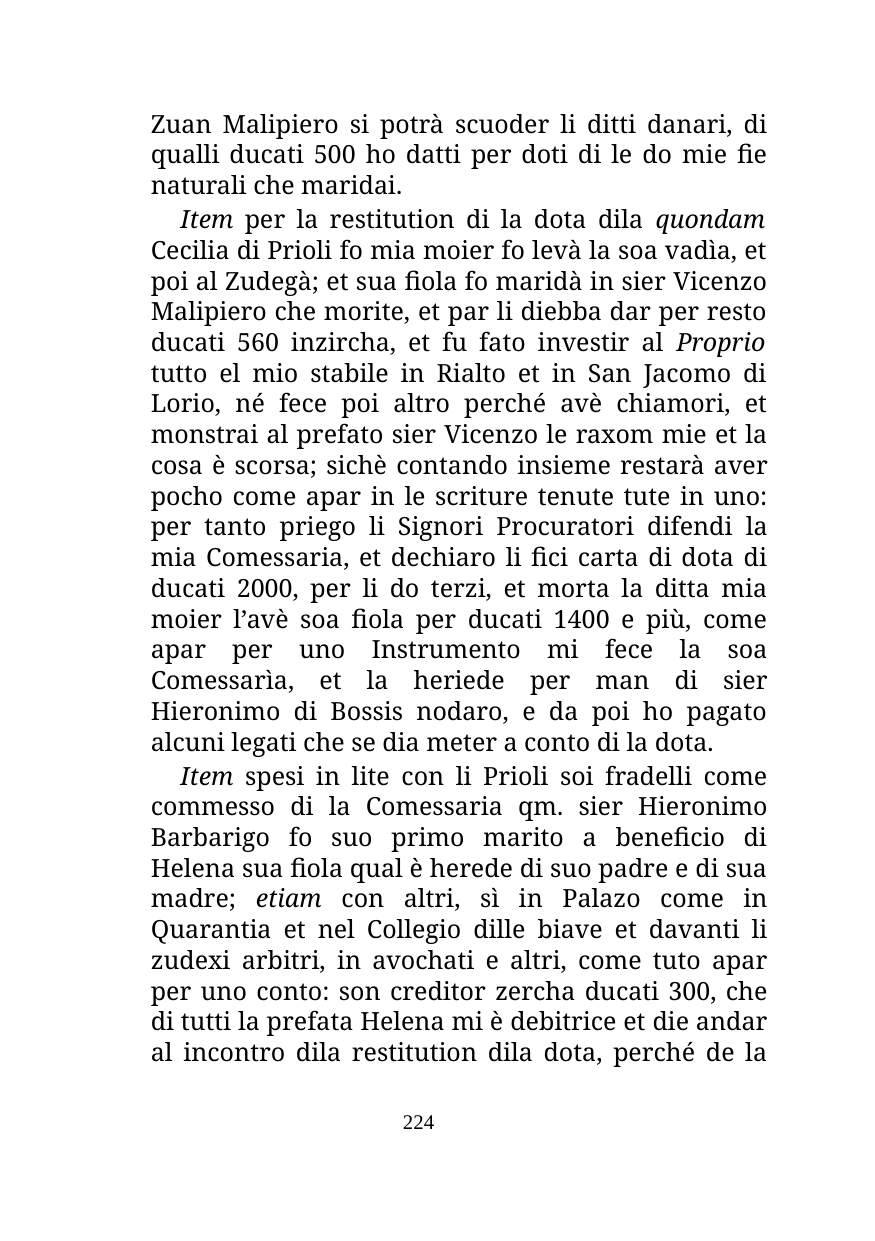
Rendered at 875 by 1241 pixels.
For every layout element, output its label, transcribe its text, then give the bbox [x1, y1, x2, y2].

text Item spesi in lite con li Prioli soi fradelli come commesso di la Comessaria qm. sier Hieronimo Barbarigo fo suo primo marito a beneficio di Helena sua fiola qual è herede di suo padre e di sua madre; etiam con altri, sì in Palazo come in Quarantia et nel Collegio dille biave et davanti li zudexi arbitri, in avochati e altri, come tuto apar per uno conto: son creditor zercha ducati 300, che di tutti la prefata Helena mi è debitrice et die andar al incontro dila restitution dila dota, perché de la [151, 758, 768, 1069]
text Zuan Malipiero si potrà scuoder li ditti danari, di qualli ducati 500 ho datti per doti di le do mie fie naturali che maridai. [151, 106, 768, 202]
text Item per la restitution di la dota dila quondam Cecilia di Prioli fo mia moier fo levà la soa vadìa, et poi al Zudegà; et sua fiola fo maridà in sier Vicenzo Malipiero che morite, et par li diebba dar per resto ducati 560 inzircha, et fu fato investir al Proprio tutto el mio stabile in Rialto et in San Jacomo di Lorio, né fece poi altro perché avè chiamori, et monstrai al prefato sier Vicenzo le raxom mie et la cosa è scorsa; sichè contando insieme restarà aver pocho come apar in le scriture tenute tute in uno: per tanto priego li Signori Procuratori difendi la mia Comessaria, et dechiaro li fici carta di dota di ducati 2000, per li do terzi, et morta la ditta mia moier l’avè soa fiola per ducati 1400 e più, come apar per uno Instrumento mi fece la soa Comessarìa, et la heriede per man di sier Hieronimo di Bossis nodaro, e da poi ho pagato alcuni legati che se dia meter a conto di la dota. [151, 202, 768, 758]
